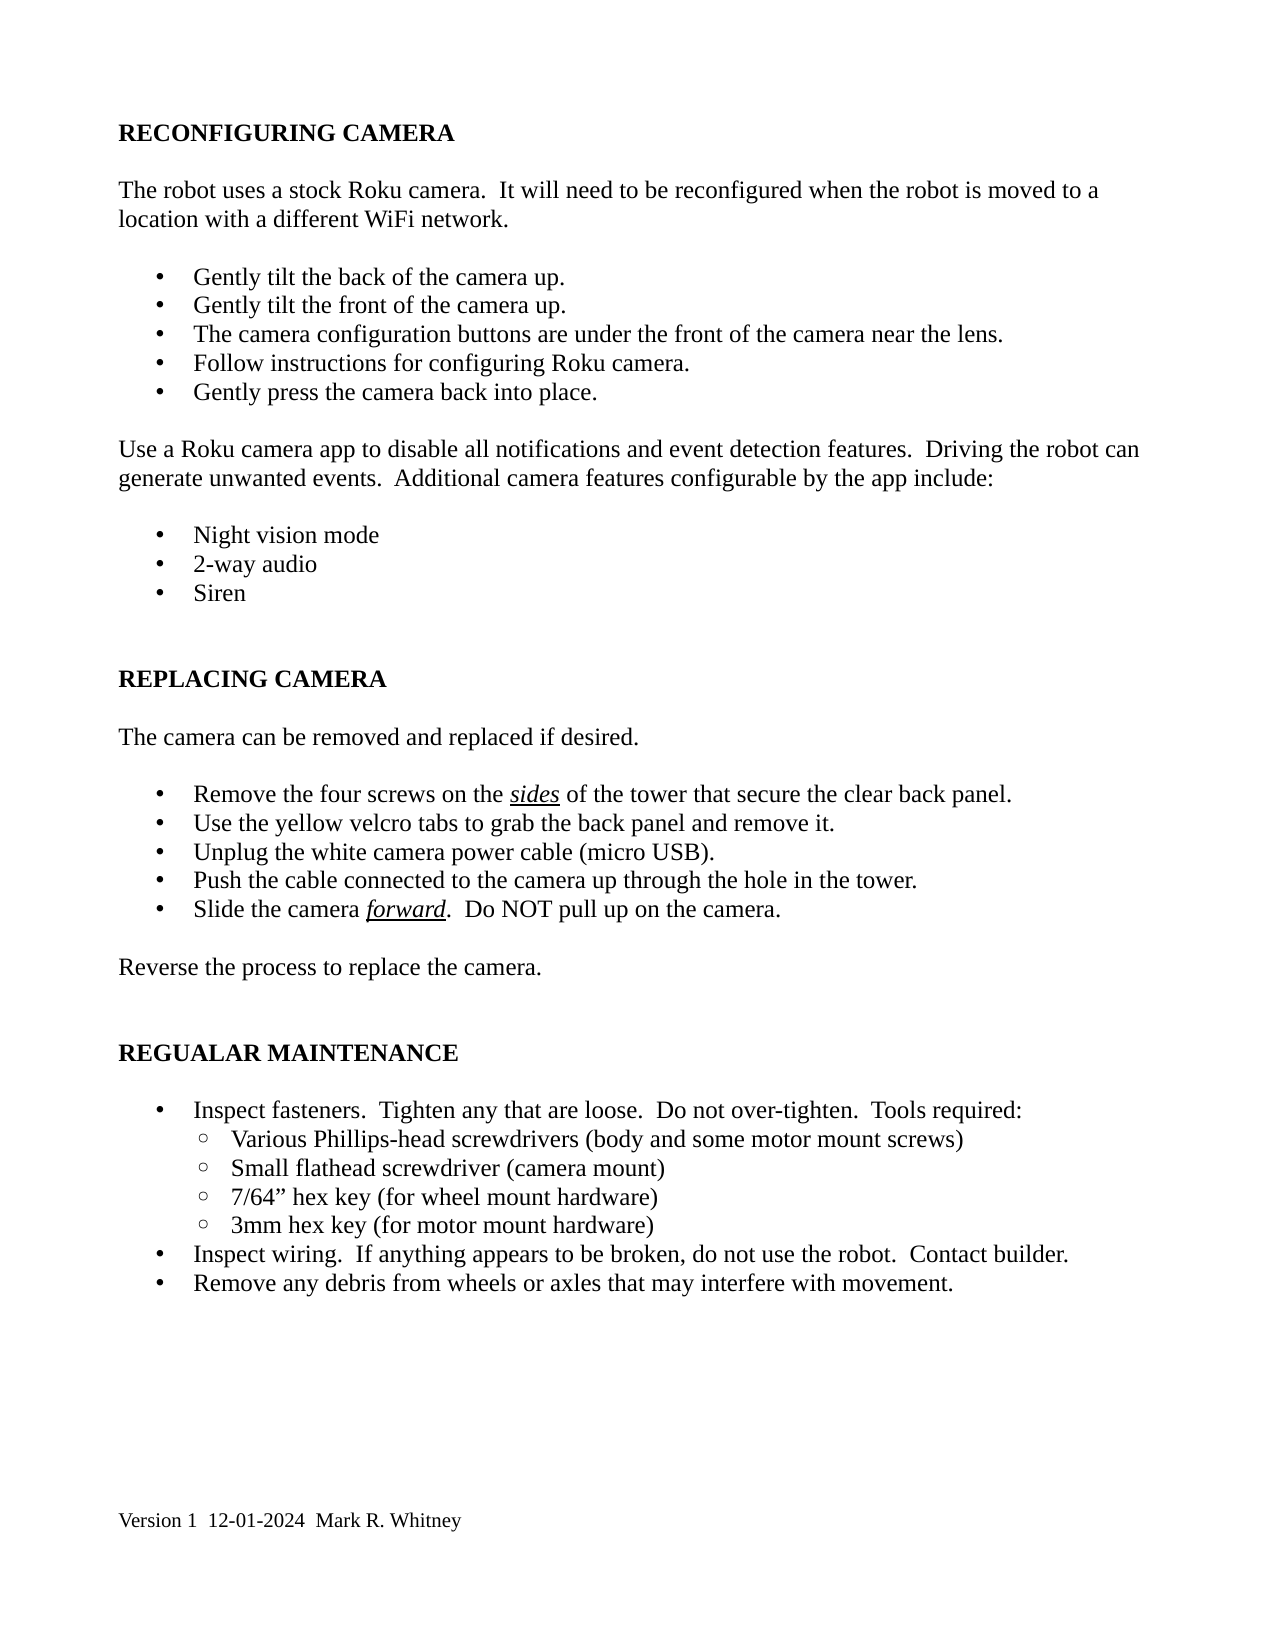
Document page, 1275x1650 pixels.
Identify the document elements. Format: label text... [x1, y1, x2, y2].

text Use a Roku camera app to disable all notifications and event detection features. Driving the robot can generate unwanted events. Additional camera features configurable by the app include: [118, 434, 1157, 492]
list Inspect fasteners. Tighten any that are loose. Do not over-tighten. Tools required: [156, 1096, 1157, 1124]
list Gently tilt the back of the camera up. [156, 262, 1157, 291]
text REPLACING CAMERA [118, 664, 1157, 693]
list Siren [156, 578, 1157, 607]
list Night vision mode [156, 521, 1157, 549]
list Small flathead screwdriver (camera mount) [193, 1153, 1157, 1182]
list 3mm hex key (for motor mount hardware) [193, 1211, 1157, 1239]
list Remove any debris from wheels or axles that may interfere with movement. [156, 1268, 1157, 1297]
text RECONFIGURING CAMERA [118, 118, 1157, 147]
list Remove the four screws on the sides of the tower that secure the clear back panel. [156, 779, 1157, 808]
list The camera configuration buttons are under the front of the camera near the lens. [156, 319, 1157, 348]
list Gently press the camera back into place. [156, 377, 1157, 406]
text REGUALAR MAINTENANCE [118, 1038, 1157, 1067]
list Follow instructions for configuring Roku camera. [156, 348, 1157, 377]
list Various Phillips-head screwdrivers (body and some motor mount screws) [193, 1124, 1157, 1153]
list Push the cable connected to the camera up through the hole in the tower. [156, 866, 1157, 894]
text Reverse the process to replace the camera. [118, 952, 1157, 981]
text The robot uses a stock Roku camera. It will need to be reconfigured when the robot is moved to a location with a different WiFi network. [118, 176, 1157, 233]
list 2-way audio [156, 549, 1157, 578]
list Slide the camera forward. Do NOT pull up on the camera. [156, 894, 1157, 923]
list Use the yellow velcro tabs to grab the back panel and remove it. [156, 808, 1157, 837]
list 7/64” hex key (for wheel mount hardware) [193, 1182, 1157, 1211]
list Gently tilt the front of the camera up. [156, 291, 1157, 319]
text The camera can be removed and replaced if desired. [118, 722, 1157, 751]
list Unplug the white camera power cable (micro USB). [156, 837, 1157, 866]
list Inspect wiring. If anything appears to be broken, do not use the robot. Contact builder. [156, 1239, 1157, 1268]
